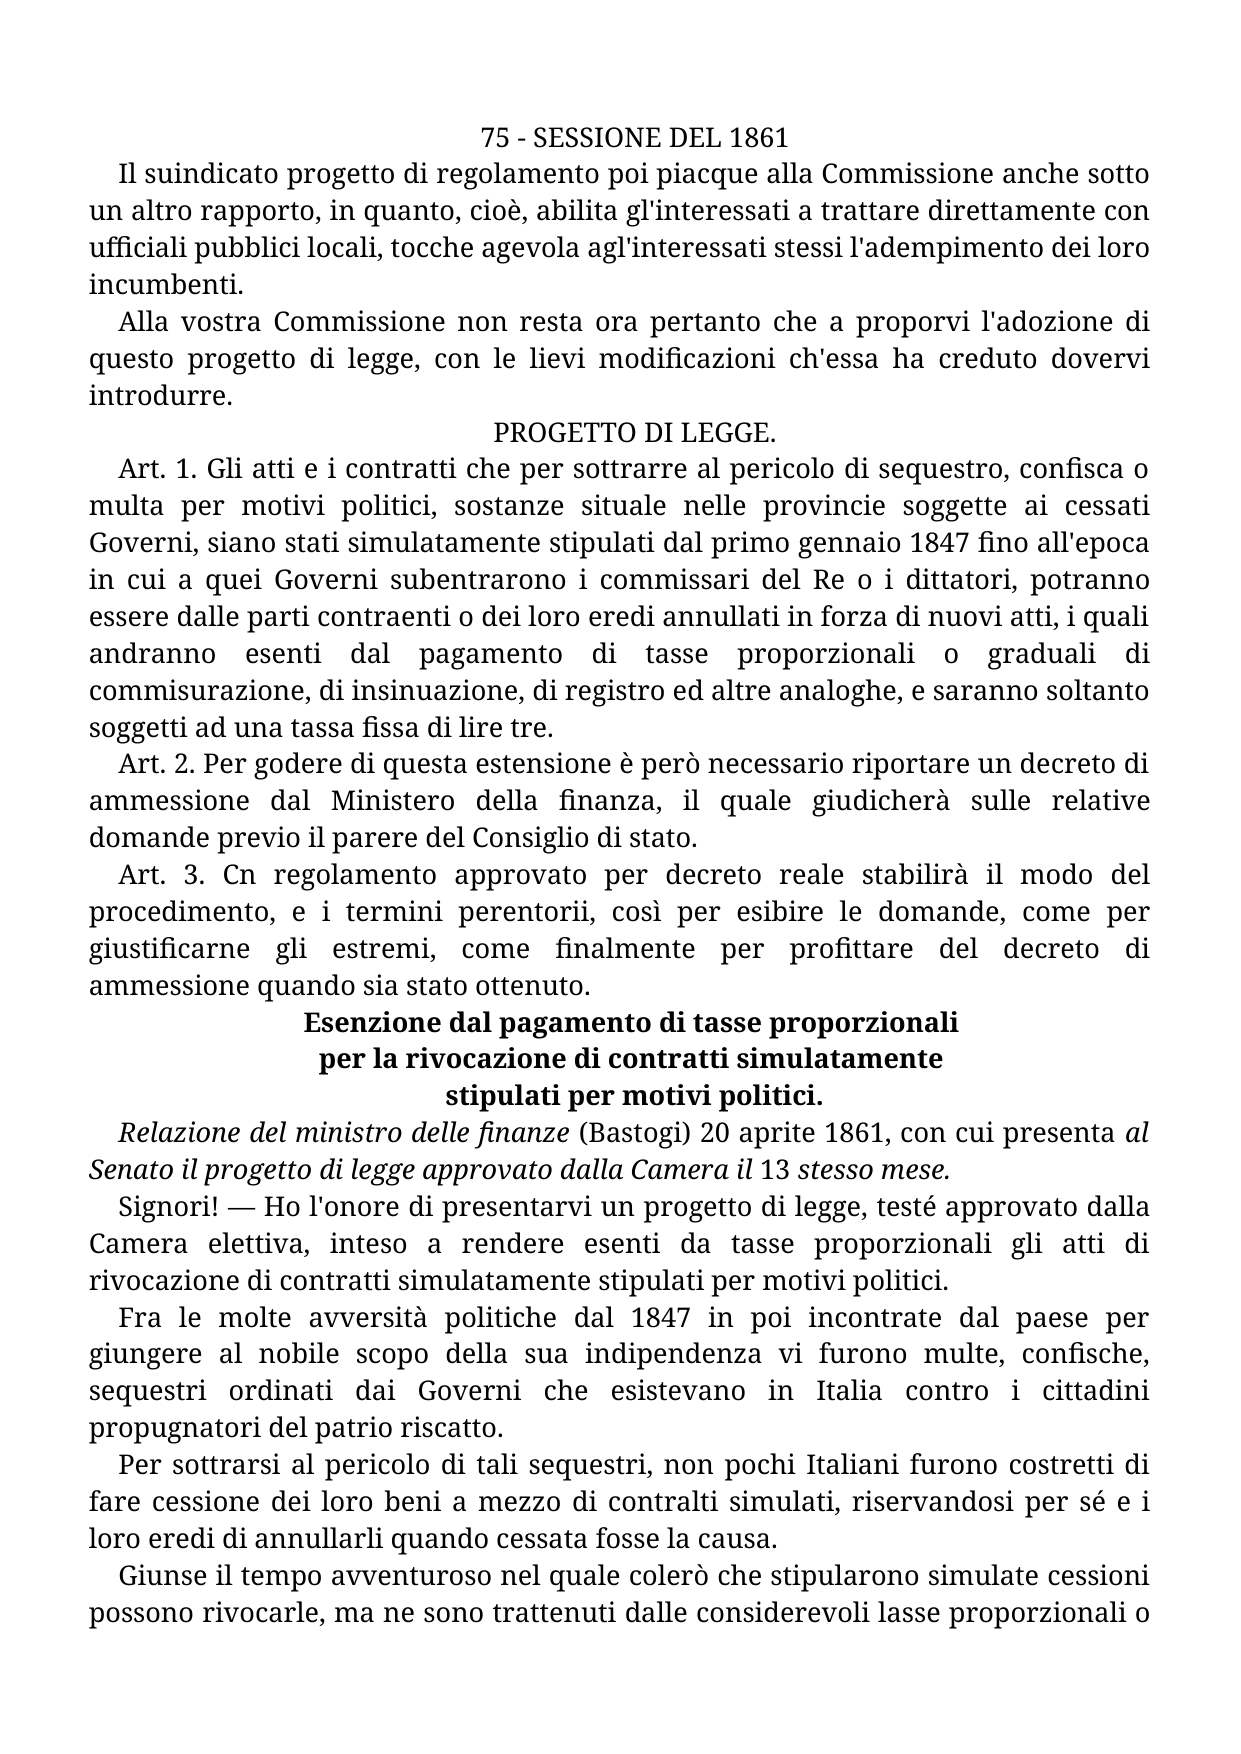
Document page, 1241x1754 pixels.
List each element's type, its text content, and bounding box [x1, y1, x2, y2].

text PROGETTO DI LEGGE. [88, 413, 1152, 450]
text Signori! — Ho l'onore di presentarvi un progetto di legge, testé approvato dalla Camera elettiva, inteso a rendere esenti da tasse proporzionali gli atti di rivocazione di contratti simulatamente stipulati per motivi politici. [88, 1187, 1152, 1298]
text Il suindicato progetto di regolamento poi piacque alla Commissione anche sotto un altro rapporto, in quanto, cioè, abilita gl'interessati a trattare direttamente con ufficiali pubblici locali, tocche agevola agl'interessati stessi l'adempimento dei loro incumbenti. [88, 155, 1152, 302]
text Alla vostra Commissione non resta ora pertanto che a proporvi l'adozione di questo progetto di legge, con le lievi modificazioni ch'essa ha creduto dovervi introdurre. [88, 302, 1152, 413]
text Giunse il tempo avventuroso nel quale colerò che stipularono simulate cessioni possono rivocarle, ma ne sono trattenuti dalle considerevoli lasse proporzionali o [88, 1556, 1152, 1630]
text Art. 2. Per godere di questa estensione è però necessario riportare un decreto di ammessione dal Ministero della finanza, il quale giudicherà sulle relative domande previo il parere del Consiglio di stato. [88, 745, 1152, 856]
text per la rivocazione di contratti simulatamente [88, 1040, 1152, 1077]
text Fra le molte avversità politiche dal 1847 in poi incontrate dal paese per giungere al nobile scopo della sua indipendenza vi furono multe, confische, sequestri ordinati dai Governi che esistevano in Italia contro i cittadini propugnatori del patrio riscatto. [88, 1298, 1152, 1446]
text Relazione del ministro delle finanze (Bastogi) 20 aprite 1861, con cui presenta al Senato il progetto di legge approvato dalla Camera il 13 stesso mese. [88, 1114, 1152, 1187]
text 75 - SESSIONE DEL 1861 [88, 118, 1152, 155]
text stipulati per motivi politici. [88, 1077, 1152, 1114]
text Esenzione dal pagamento di tasse proporzionali [88, 1003, 1152, 1040]
text Art. 1. Gli atti e i contratti che per sottrarre al pericolo di sequestro, confisca o multa per motivi politici, sostanze situale nelle provincie soggette ai cessati Governi, siano stati simulatamente stipulati dal primo gennaio 1847 fino all'epoca in cui a quei Governi subentrarono i commissari del Re o i dittatori, potranno essere dalle parti contraenti o dei loro eredi annullati in forza di nuovi atti, i quali andranno esenti dal pagamento di tasse proporzionali o graduali di commisurazione, di insinuazione, di registro ed altre analoghe, e saranno soltanto soggetti ad una tassa fissa di lire tre. [88, 450, 1152, 745]
text Per sottrarsi al pericolo di tali sequestri, non pochi Italiani furono costretti di fare cessione dei loro beni a mezzo di contralti simulati, riservandosi per sé e i loro eredi di annullarli quando cessata fosse la causa. [88, 1446, 1152, 1556]
text Art. 3. Cn regolamento approvato per decreto reale stabilirà il modo del procedimento, e i termini perentorii, così per esibire le domande, come per giustificarne gli estremi, come finalmente per profittare del decreto di ammessione quando sia stato ottenuto. [88, 856, 1152, 1003]
